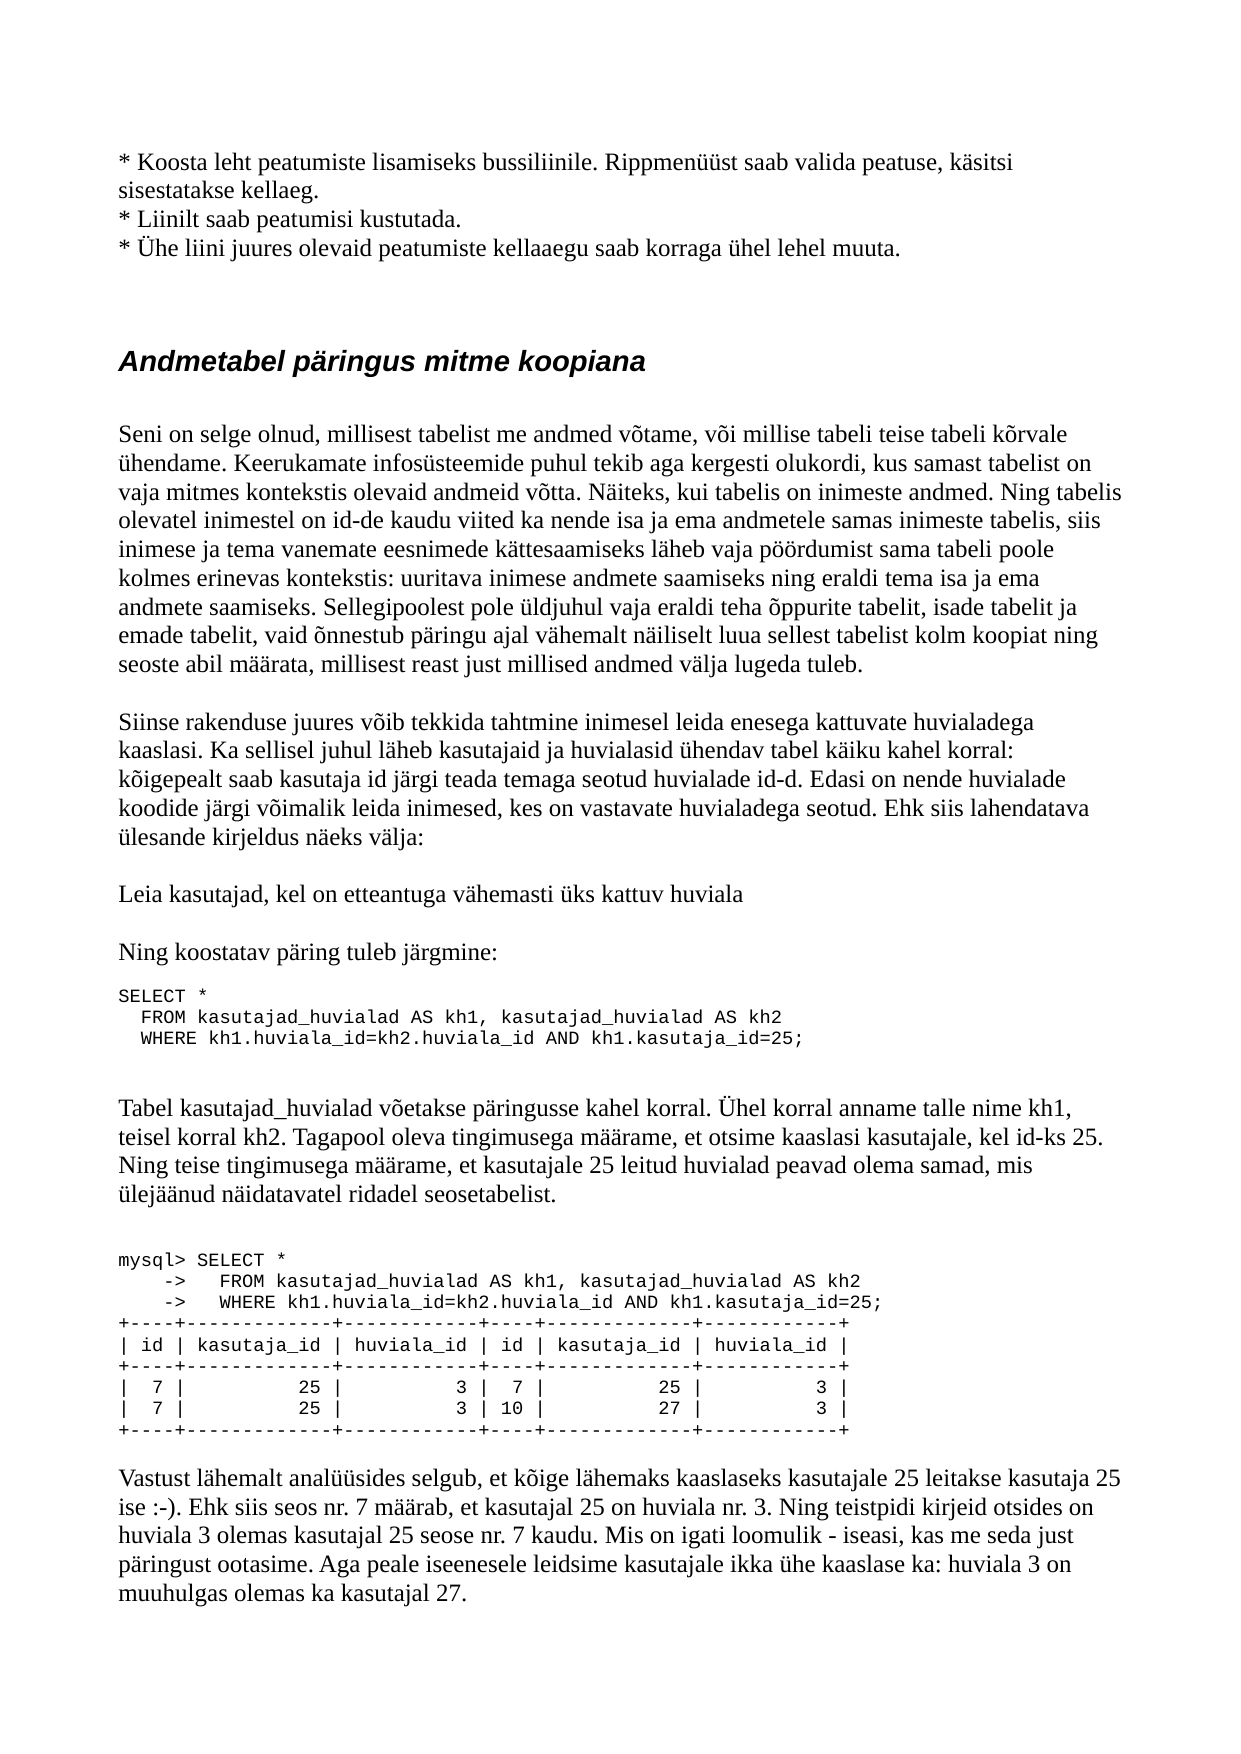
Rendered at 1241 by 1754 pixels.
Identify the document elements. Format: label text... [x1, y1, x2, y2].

text WHERE kh1.huviala_id=kh2.huviala_id AND kh1.kasutaja_id=25; [118, 1029, 1122, 1050]
text | id | kasutaja_id | huviala_id | id | kasutaja_id | huviala_id | [118, 1335, 1122, 1357]
text Ning koostatav päring tuleb järgmine: [118, 937, 1122, 965]
text Vastust lähemalt analüüsides selgub, et kõige lähemaks kaaslaseks kasutajale 25 leitakse kasutaja 25 ise :-). Ehk siis seos nr. 7 määrab, et kasutajal 25 on huviala nr. 3. Ning teistpidi kirjeid otsides on huviala 3 olemas kasutajal 25 seose nr. 7 kaudu. Mis on igati loomulik - iseasi, kas me seda just päringust ootasime. Aga peale iseenesele leidsime kasutajale ikka ühe kaaslase ka: huviala 3 on muuhulgas olemas ka kasutajal 27. [118, 1463, 1122, 1607]
text FROM kasutajad_huvialad AS kh1, kasutajad_huvialad AS kh2 [118, 1008, 1122, 1029]
text | 7 | 25 | 3 | 10 | 27 | 3 | [118, 1399, 1122, 1420]
text Siinse rakenduse juures võib tekkida tahtmine inimesel leida enesega kattuvate huvialadega kaaslasi. Ka sellisel juhul läheb kasutajaid ja huvialasid ühendav tabel käiku kahel korral: kõigepealt saab kasutaja id järgi teada temaga seotud huvialade id-d. Edasi on nende huvialade koodide järgi võimalik leida inimesed, kes on vastavate huvialadega seotud. Ehk siis lahendatava ülesande kirjeldus näeks välja: [118, 707, 1122, 850]
text Tabel kasutajad_huvialad võetakse päringusse kahel korral. Ühel korral anname talle nime kh1, teisel korral kh2. Tagapool oleva tingimusega määrame, et otsime kaaslasi kasutajale, kel id-ks 25. Ning teise tingimusega määrame, et kasutajale 25 leitud huvialad peavad olema samad, mis ülejäänud näidatavatel ridadel seosetabelist. [118, 1093, 1122, 1208]
text * Koosta leht peatumiste lisamiseks bussiliinile. Rippmenüüst saab valida peatuse, käsitsi sisestatakse kellaeg. [118, 147, 1122, 204]
text * Liinilt saab peatumisi kustutada. [118, 204, 1122, 233]
text | 7 | 25 | 3 | 7 | 25 | 3 | [118, 1378, 1122, 1399]
text +----+-------------+------------+----+-------------+------------+ [118, 1357, 1122, 1378]
text * Ühe liini juures olevaid peatumiste kellaaegu saab korraga ühel lehel muuta. [118, 233, 1122, 262]
text +----+-------------+------------+----+-------------+------------+ [118, 1314, 1122, 1335]
subtitle Andmetabel päringus mitme koopiana [118, 344, 1122, 378]
text -> FROM kasutajad_huvialad AS kh1, kasutajad_huvialad AS kh2 [118, 1272, 1122, 1293]
text mysql> SELECT * [118, 1250, 1122, 1272]
text Seni on selge olnud, millisest tabelist me andmed võtame, või millise tabeli teise tabeli kõrvale ühendame. Keerukamate infosüsteemide puhul tekib aga kergesti olukordi, kus samast tabelist on vaja mitmes kontekstis olevaid andmeid võtta. Näiteks, kui tabelis on inimeste andmed. Ning tabelis olevatel inimestel on id-de kaudu viited ka nende isa ja ema andmetele samas inimeste tabelis, siis inimese ja tema vanemate eesnimede kättesaamiseks läheb vaja pöördumist sama tabeli poole kolmes erinevas kontekstis: uuritava inimese andmete saamiseks ning eraldi tema isa ja ema andmete saamiseks. Sellegipoolest pole üldjuhul vaja eraldi teha õppurite tabelit, isade tabelit ja emade tabelit, vaid õnnestub päringu ajal vähemalt näiliselt luua sellest tabelist kolm koopiat ning seoste abil määrata, millisest reast just millised andmed välja lugeda tuleb. [118, 419, 1122, 678]
text +----+-------------+------------+----+-------------+------------+ [118, 1420, 1122, 1442]
text Leia kasutajad, kel on etteantuga vähemasti üks kattuv huviala [118, 879, 1122, 908]
text SELECT * [118, 987, 1122, 1008]
text -> WHERE kh1.huviala_id=kh2.huviala_id AND kh1.kasutaja_id=25; [118, 1293, 1122, 1314]
